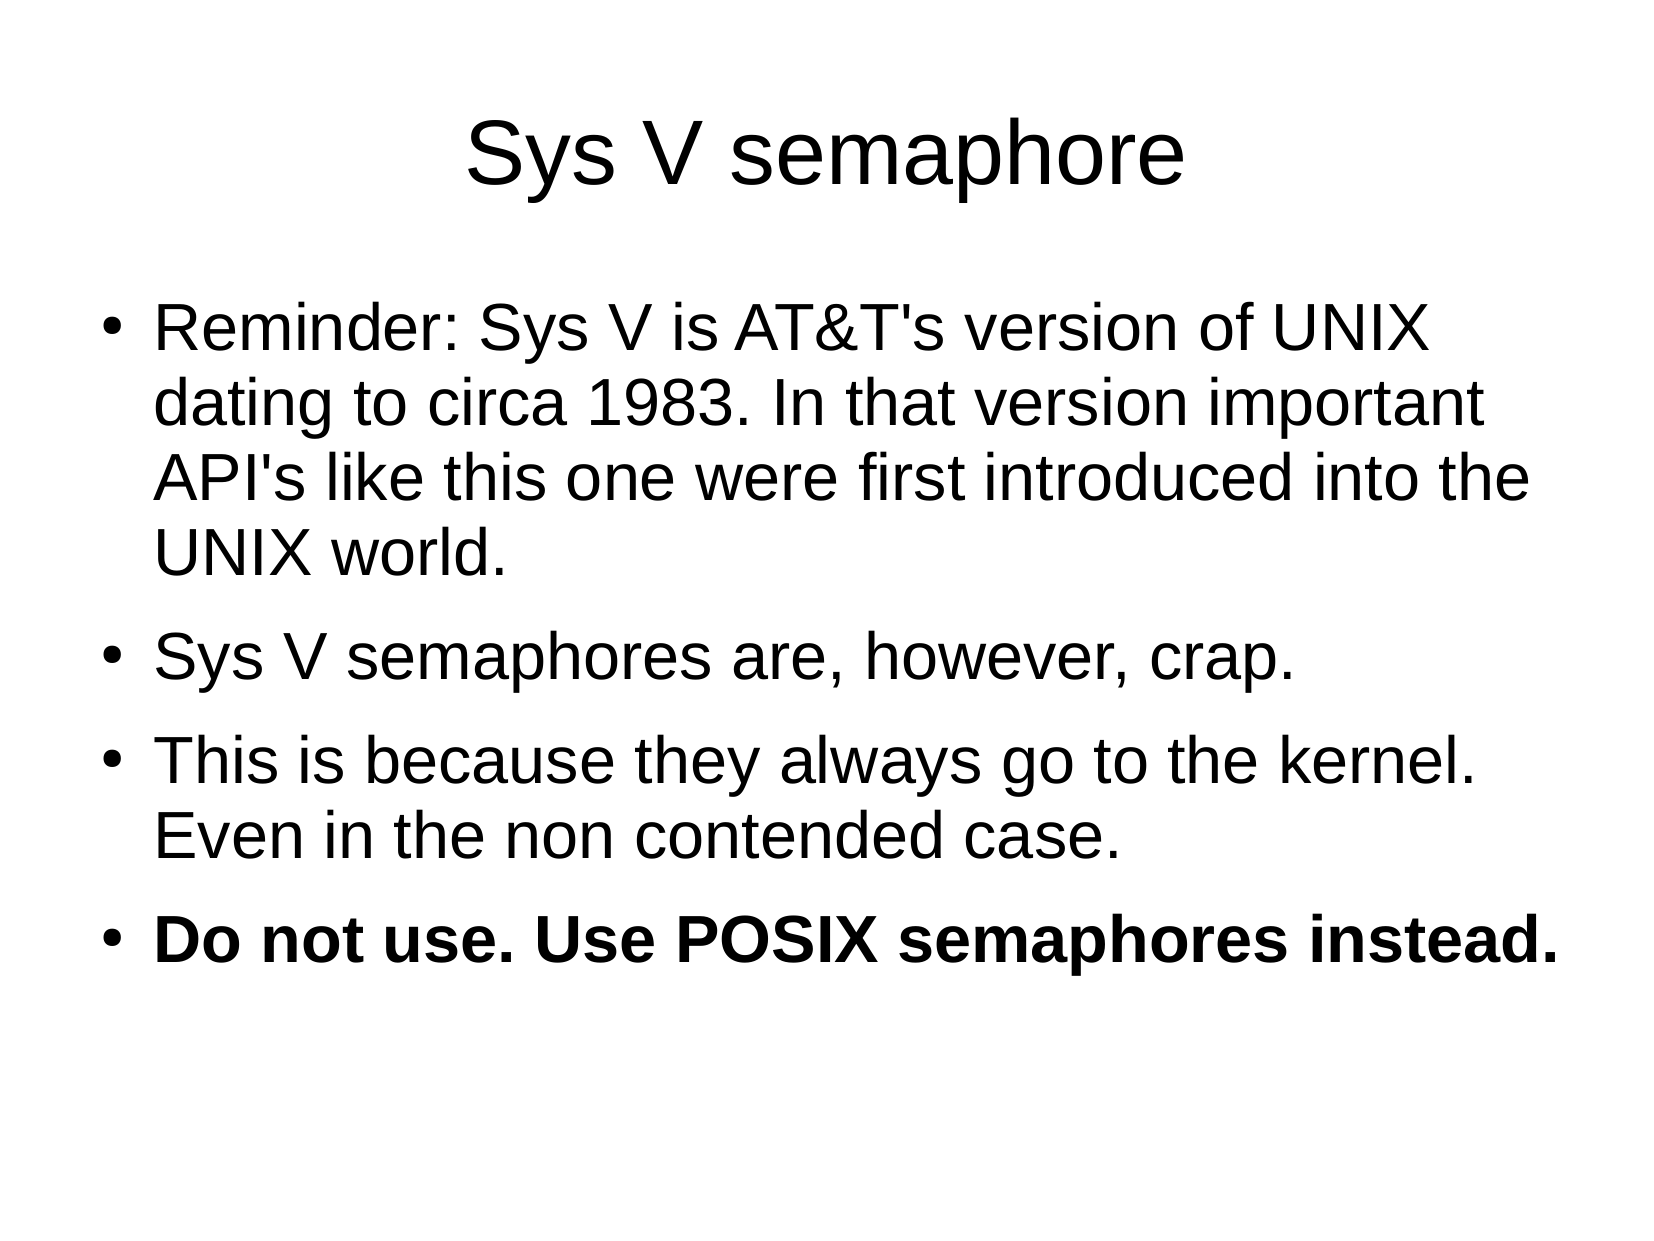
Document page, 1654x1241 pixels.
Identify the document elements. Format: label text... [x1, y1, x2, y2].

title Sys V semaphore [82, 49, 1571, 257]
list Reminder: Sys V is AT&T's version of UNIX dating to circa 1983. In that version important API's like this one were first introduced into the UNIX world. Sys V semaphores are, however, crap. This is because they always go to the kernel. Even in the non contended case. Do not use. Use POSIX semaphores instead. [82, 290, 1571, 1010]
